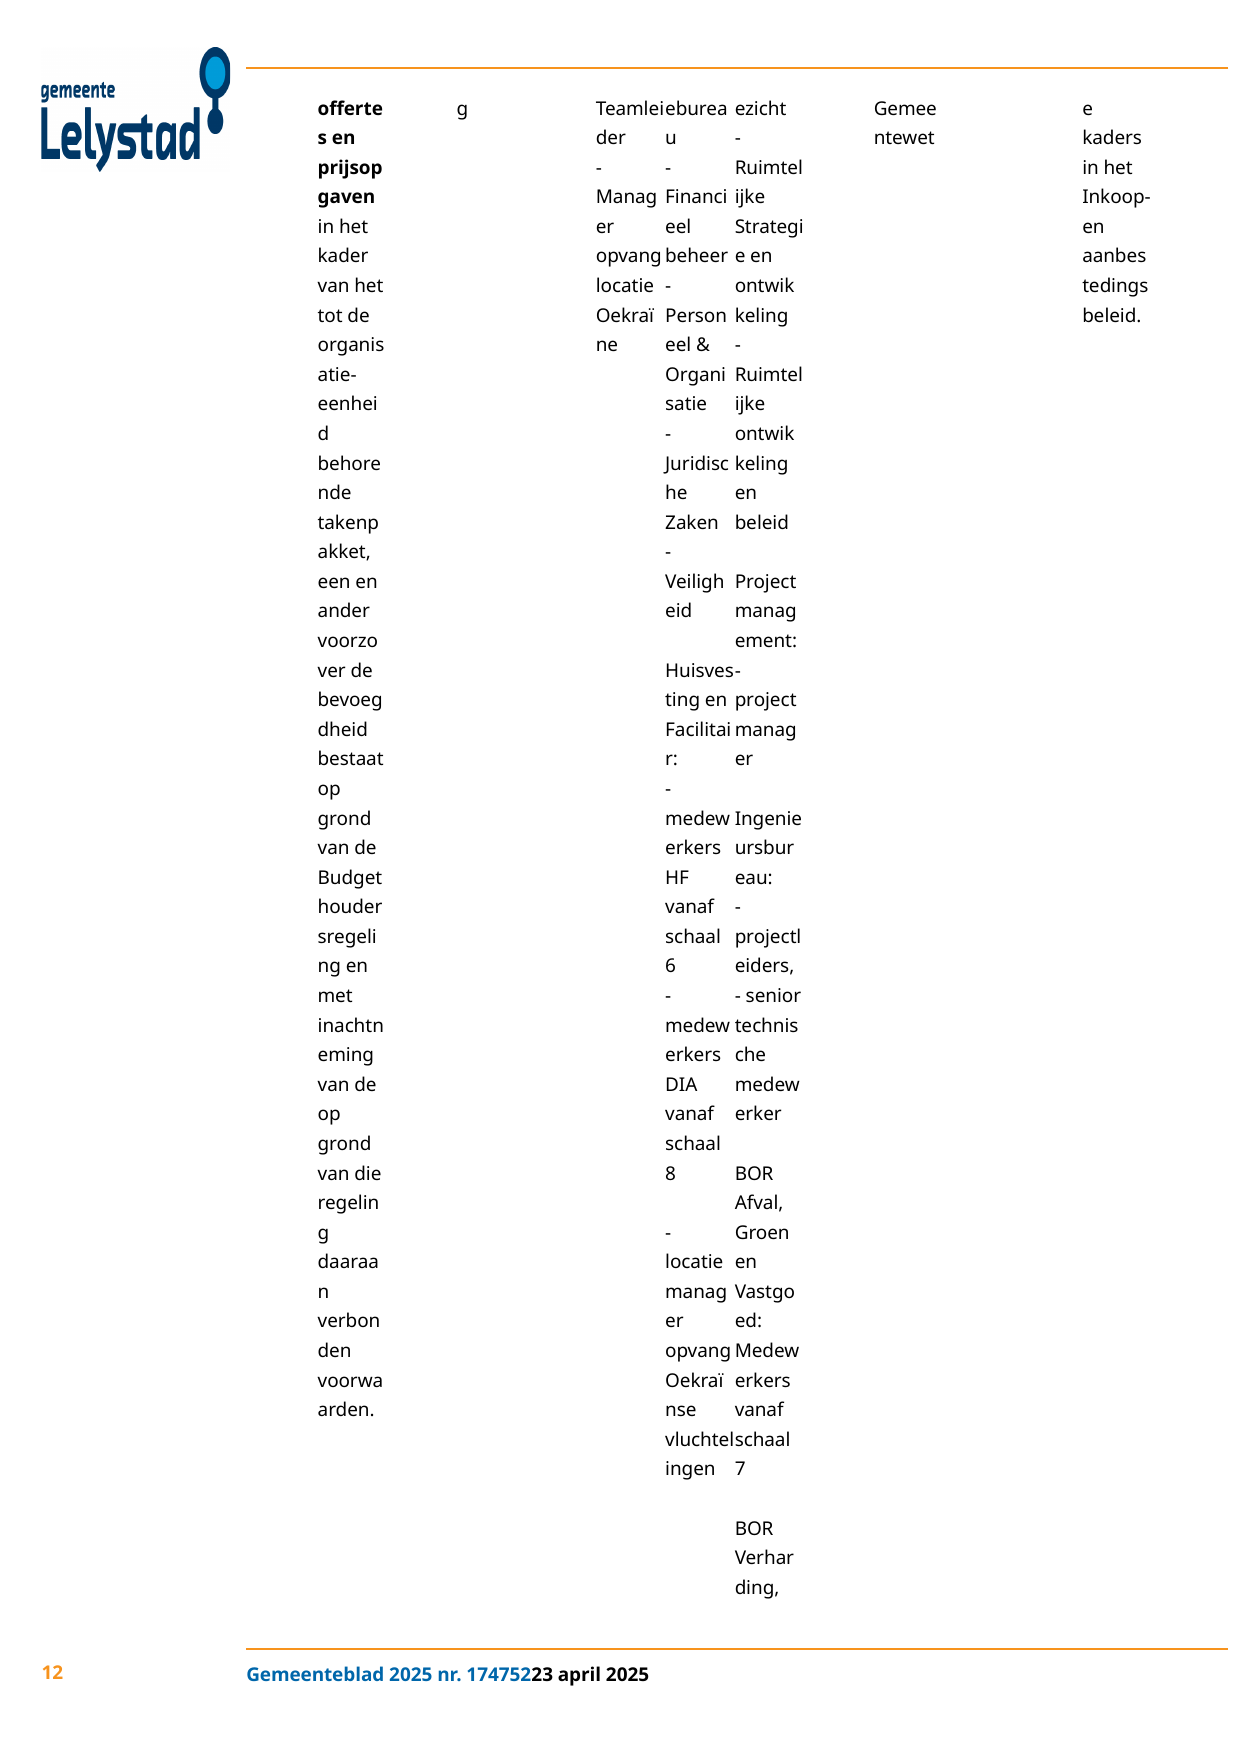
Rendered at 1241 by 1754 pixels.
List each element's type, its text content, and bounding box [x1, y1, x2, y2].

picture [41, 47, 231, 172]
table_cell - Teamleider - Manager opvanglocatie Oekraïne [596, 95, 665, 1600]
table_cell [943, 95, 1013, 1600]
table_cell [526, 95, 596, 1600]
table_cell g [456, 95, 526, 1600]
table_cell ezicht - Ruimtelijke Strategie en ontwikkeling - Ruimtelijke ontwikkeling en beleid Projectmanagement: - projectmanager Ingenieursbureau: - projectleiders, - senior technische medewerker BOR Afval, Groen en Vastgoed: Medewerkers vanaf schaal 7 BOR Verharding, [735, 95, 804, 1600]
table_cell [1013, 95, 1082, 1600]
table_cell Gemeentewet [874, 95, 943, 1600]
table_cell [804, 95, 873, 1600]
table_cell offertes en prijsopgaven in het kader van het tot de organisatie-eenheid behorende takenpakket, een en ander voorzover de bevoegdheid bestaat op grond van de Budgethoudersregeling en met inachtneming van de op grond van die regeling daaraan verbonden voorwaarden. [318, 95, 387, 1600]
table_cell [248, 95, 317, 1600]
table_cell [387, 95, 456, 1600]
table_cell ebureau - Financieel beheer - Personeel & Organisatie - Juridische Zaken - Veiligheid Huisvesting en Facilitair: - medewerkers HF vanaf schaal 6 - medewerkers DIA vanaf schaal 8 - locatiemanager opvang Oekraïnse vluchtelingen [665, 95, 734, 1600]
table_cell e kaders in het Inkoop- en aanbestedingsbeleid. [1082, 95, 1152, 1600]
